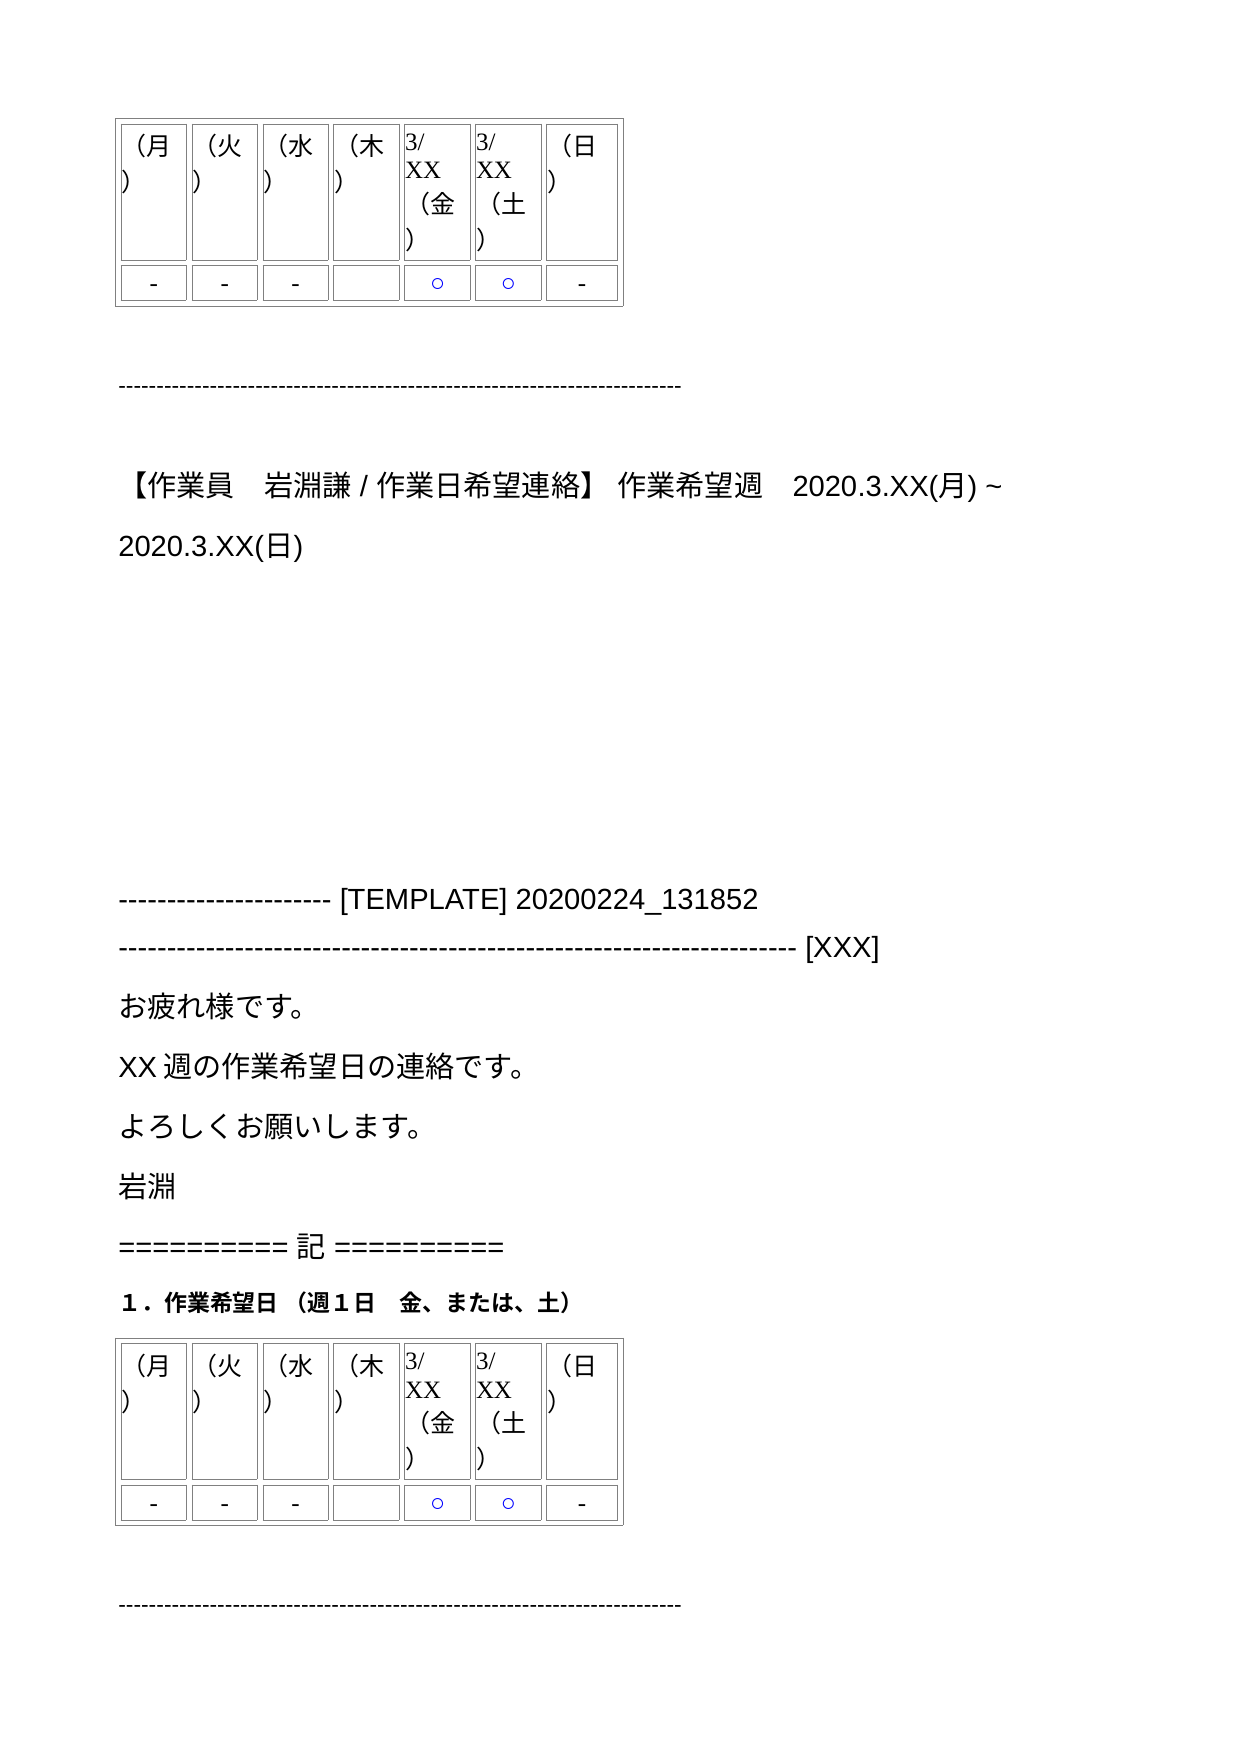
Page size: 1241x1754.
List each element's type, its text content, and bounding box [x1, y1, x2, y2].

table_header （日） [544, 1339, 620, 1479]
table_cell [334, 266, 399, 300]
table_cell - [547, 266, 617, 300]
table_cell - [118, 1479, 189, 1519]
table_cell - [544, 260, 620, 300]
text よろしくお願いします。 [118, 1110, 1122, 1144]
table_header （火） [189, 1339, 260, 1479]
table_header （日） [544, 119, 620, 260]
table_header （水） [260, 119, 331, 260]
text XX週の作業希望日の連絡です。 [118, 1050, 1122, 1084]
table_cell - [193, 1486, 257, 1519]
table_cell - [122, 266, 186, 300]
table_cell ○ [402, 1479, 473, 1519]
table_header 3/XX（土） [473, 1339, 544, 1479]
table_header （木） [331, 1339, 402, 1479]
text -------------------------------------------------------------------------- [118, 372, 1122, 398]
text 【作業員 岩淵謙 / 作業日希望連絡】 作業希望週 2020.3.XX(月) ~ 2020.3.XX(日) [118, 469, 1122, 562]
table_cell - [544, 1479, 620, 1519]
table_cell - [189, 1479, 260, 1519]
table_cell [334, 1486, 399, 1519]
text ========== 記 ========== [118, 1230, 1122, 1264]
table_cell [331, 1479, 402, 1519]
text -------------------------------------------------------------------------- [118, 1591, 1122, 1618]
text お疲れ様です。 [118, 990, 1122, 1024]
table_cell ○ [473, 1479, 544, 1519]
table_header （水） [260, 1339, 331, 1479]
table_header （木） [331, 119, 402, 260]
table_cell ○ [473, 260, 544, 300]
table_header 3/XX（金） [402, 119, 473, 260]
table_header （月） [118, 1339, 189, 1479]
table_cell - [193, 266, 257, 300]
table_cell - [118, 260, 189, 300]
table_header （月） [118, 119, 189, 260]
text 岩淵 [118, 1170, 1122, 1204]
table_cell - [547, 1486, 617, 1519]
text １．作業希望日 （週１日 金、または、土） [118, 1290, 1122, 1317]
table_header 3/XX（金） [402, 1339, 473, 1479]
table_cell [331, 260, 402, 300]
text ---------------------- [TEMPLATE] 20200224_131852 [118, 882, 1122, 916]
table_cell ○ [402, 260, 473, 300]
table_cell - [264, 266, 328, 300]
table_cell - [260, 1479, 331, 1519]
text ---------------------------------------------------------------------- [XXX] [118, 930, 1122, 964]
table_cell - [260, 260, 331, 300]
table_cell - [122, 1486, 186, 1519]
table_header （火） [189, 119, 260, 260]
table_cell - [264, 1486, 328, 1519]
table_cell - [189, 260, 260, 300]
table_header 3/XX（土） [473, 119, 544, 260]
